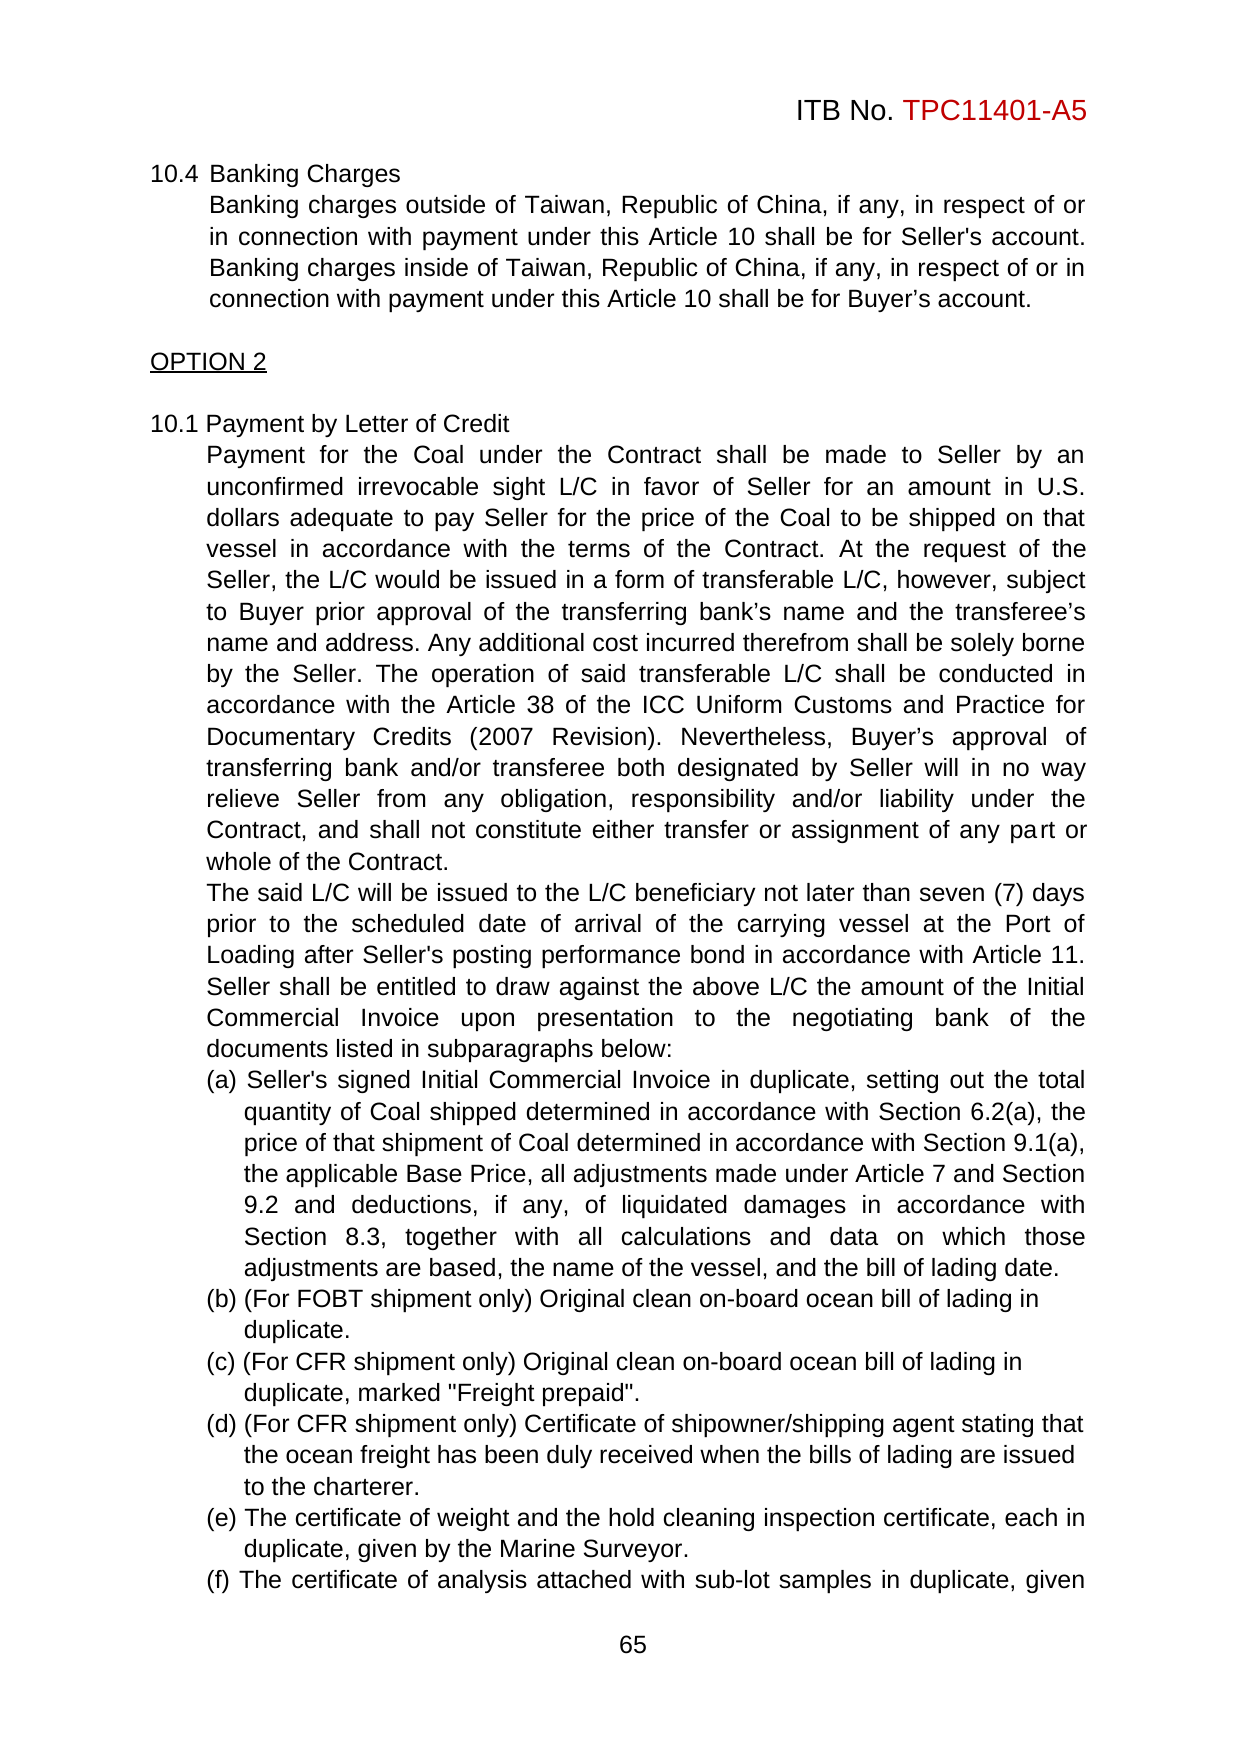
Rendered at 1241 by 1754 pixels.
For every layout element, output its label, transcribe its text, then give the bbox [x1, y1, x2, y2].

text (f) The certificate of analysis attached with sub-lot samples in duplicate, given [206, 1564, 1087, 1595]
text The said L/C will be issued to the L/C beneficiary not later than seven (7) days prior to the scheduled date of arrival of the carrying vessel at the Port of Loading after Seller's posting performance bond in accordance with Article 11. Seller shall be entitled to draw against the above L/C the amount of the Initial Commercial Invoice upon presentation to the negotiating bank of the documents listed in subparagraphs below: [206, 876, 1087, 1064]
text (d) (For CFR shipment only) Certificate of shipowner/shipping agent stating that the ocean freight has been duly received when the bills of lading are issued to the charterer. [206, 1407, 1087, 1501]
text (c) (For CFR shipment only) Original clean on-board ocean bill of lading in duplicate, marked "Freight prepaid". [206, 1345, 1087, 1407]
text OPTION 2 [150, 345, 1087, 376]
text 10.4 Banking Charges [150, 157, 1087, 189]
text Banking charges outside of Taiwan, Republic of China, if any, in respect of or in connection with payment under this Article 10 shall be for Seller's account. Banking charges inside of Taiwan, Republic of China, if any, in respect of or in connection with payment under this Article 10 shall be for Buyer’s account. [209, 189, 1087, 314]
text (a) Seller's signed Initial Commercial Invoice in duplicate, setting out the total quantity of Coal shipped determined in accordance with Section 6.2(a), the price of that shipment of Coal determined in accordance with Section 9.1(a), the applicable Base Price, all adjustments made under Article 7 and Section 9.2 and deductions, if any, of liquidated damages in accordance with Section 8.3, together with all calculations and data on which those adjustments are based, the name of the vessel, and the bill of lading date. [206, 1064, 1087, 1282]
text (b) (For FOBT shipment only) Original clean on-board ocean bill of lading in duplicate. [206, 1282, 1087, 1345]
text 10.1 Payment by Letter of Credit [150, 407, 1087, 439]
text (e) The certificate of weight and the hold cleaning inspection certificate, each in duplicate, given by the Marine Surveyor. [206, 1501, 1087, 1564]
text Payment for the Coal under the Contract shall be made to Seller by an unconfirmed irrevocable sight L/C in favor of Seller for an amount in U.S. dollars adequate to pay Seller for the price of the Coal to be shipped on that vessel in accordance with the terms of the Contract. At the request of the Seller, the L/C would be issued in a form of transferable L/C, however, subject to Buyer prior approval of the transferring bank’s name and the transferee’s name and address. Any additional cost incurred therefrom shall be solely borne by the Seller. The operation of said transferable L/C shall be conducted in accordance with the Article 38 of the ICC Uniform Customs and Practice for Documentary Credits (2007 Revision). Nevertheless, Buyer’s approval of transferring bank and/or transferee both designated by Seller will in no way relieve Seller from any obligation, responsibility and/or liability under the Contract, and shall not constitute either transfer or assignment of any part or whole of the Contract. [206, 439, 1087, 876]
